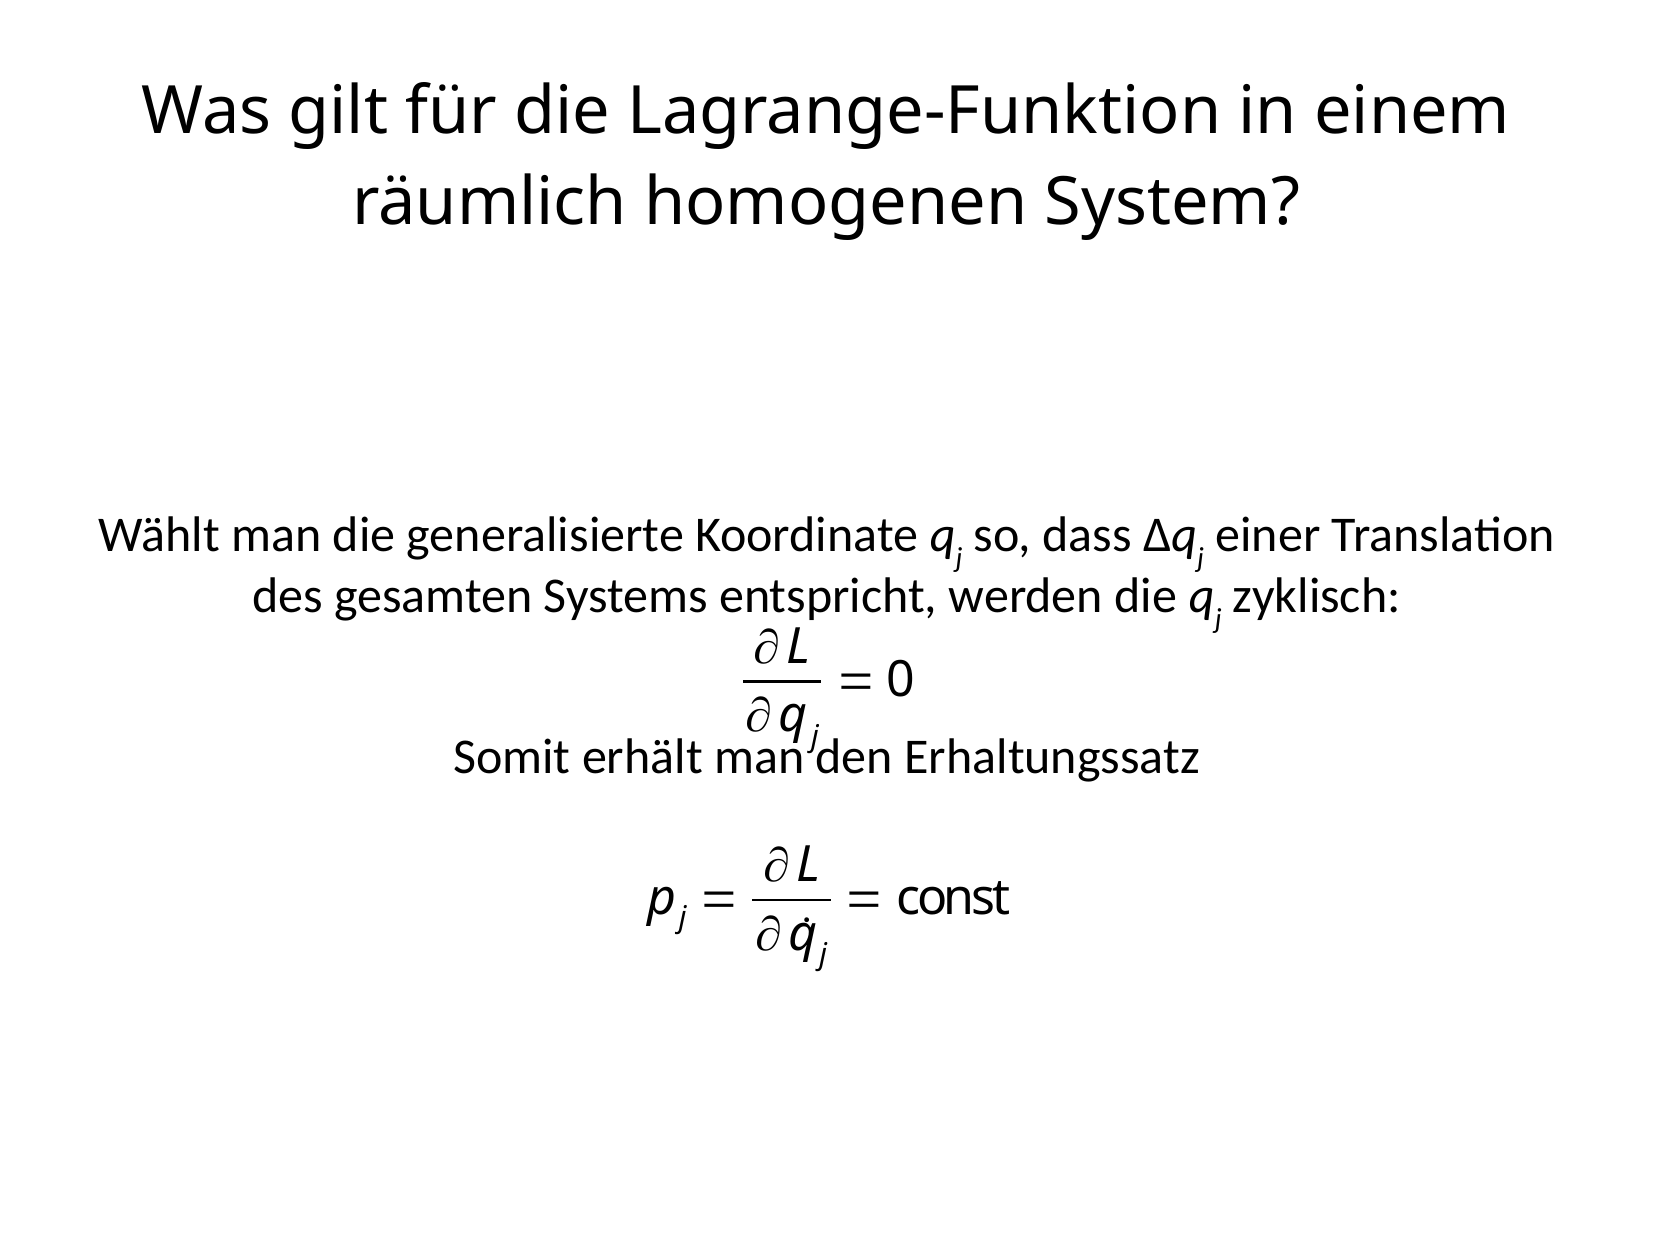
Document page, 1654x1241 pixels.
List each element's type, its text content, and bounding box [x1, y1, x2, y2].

subtitle Wählt man die generalisierte Koordinate qj so, dass Δqj einer Translation des gesamten Systems entspricht, werden die qj zyklisch: Somit erhält man den Erhaltungssatz [82, 290, 1571, 1010]
chart [734, 616, 919, 754]
title Was gilt für die Lagrange-Funktion in einem räumlich homogenen System? [82, 49, 1571, 257]
chart [638, 834, 1016, 973]
